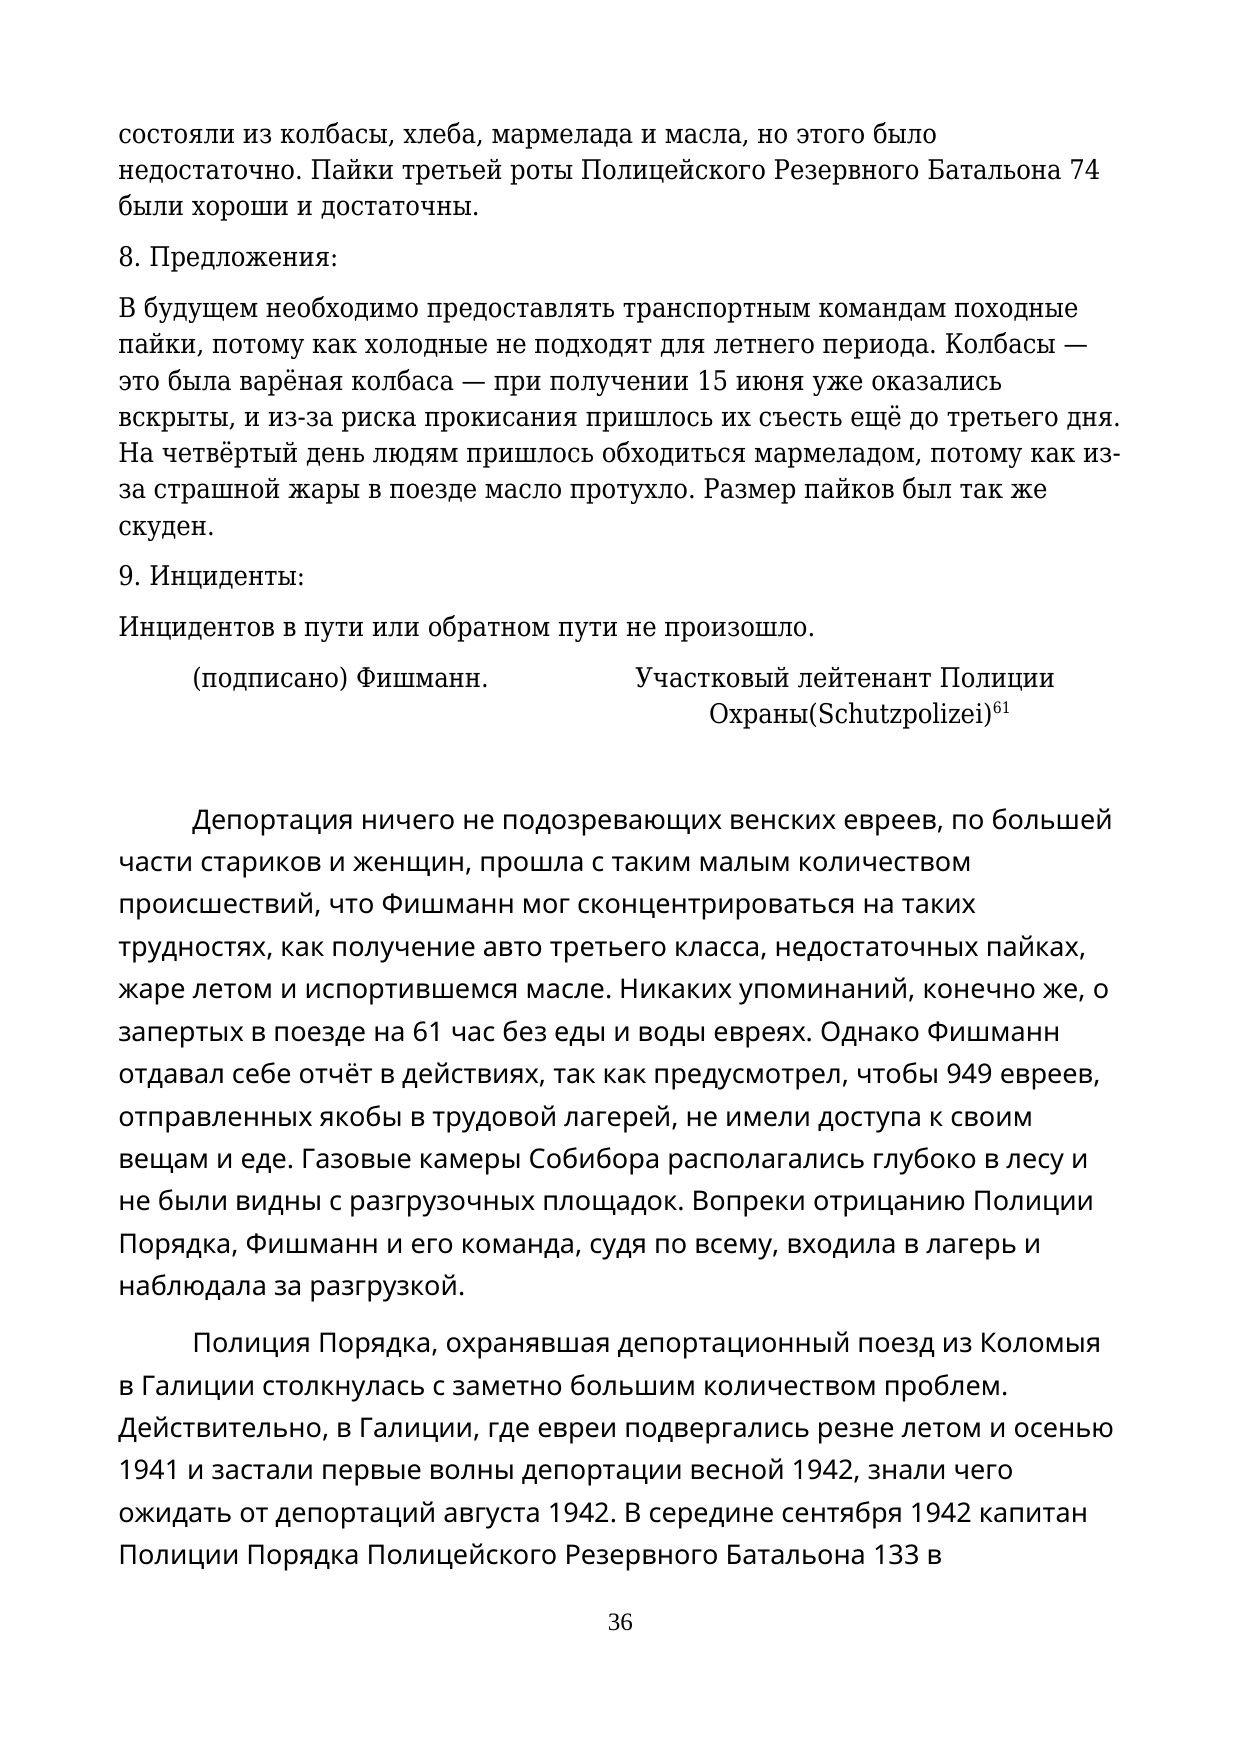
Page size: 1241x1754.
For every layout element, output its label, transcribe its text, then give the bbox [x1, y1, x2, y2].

text состояли из колбасы, хлеба, мармелада и масла, но этого было недостаточно. Пайки третьей роты Полицейского Резервного Батальона 74 были хороши и достаточны. [118, 118, 1122, 222]
text Депортация ничего не подозревающих венских евреев, по большей части стариков и женщин, прошла с таким малым количеством происшествий, что Фишманн мог сконцентрироваться на таких трудностях, как получение авто третьего класса, недостаточных пайках, жаре летом и испортившемся масле. Никаких упоминаний, конечно же, о запертых в поезде на 61 час без еды и воды евреях. Однако Фишманн отдавал себе отчёт в действиях, так как предусмотрел, чтобы 949 евреев, отправленных якобы в трудовой лагерей, не имели доступа к своим вещам и еде. Газовые камеры Собибора располагались глубоко в лесу и не были видны с разгрузочных площадок. Вопреки отрицанию Полиции Порядка, Фишманн и его команда, судя по всему, входила в лагерь и наблюдала за разгрузкой. [118, 800, 1122, 1303]
text (подписано) Фишманн. Участковый лейтенант Полиции Охраны(Schutzpolizei) [118, 662, 1122, 730]
text В будущем необходимо предоставлять транспортным командам походные пайки, потому как холодные не подходят для летнего периода. Колбасы — это была варёная колбаса — при получении 15 июня уже оказались вскрыты, и из-за риска прокисания пришлось их съесть ещё до третьего дня. На четвёртый день людям пришлось обходиться мармеладом, потому как из-за страшной жары в поезде масло протухло. Размер пайков был так же скуден. [118, 292, 1122, 541]
text 8. Предложения: [118, 241, 1122, 273]
text Инцидентов в пути или обратном пути не произошло. [118, 611, 1122, 643]
text Полиция Порядка, охранявшая депортационный поезд из Коломыя в Галиции столкнулась с заметно большим количеством проблем. Действительно, в Галиции, где евреи подвергались резне летом и осенью 1941 и застали первые волны депортации весной 1942, знали чего ожидать от депортаций августа 1942. В середине сентября 1942 капитан Полиции Порядка Полицейского Резервного Батальона 133 в [118, 1323, 1122, 1572]
text 9. Инциденты: [118, 561, 1122, 592]
